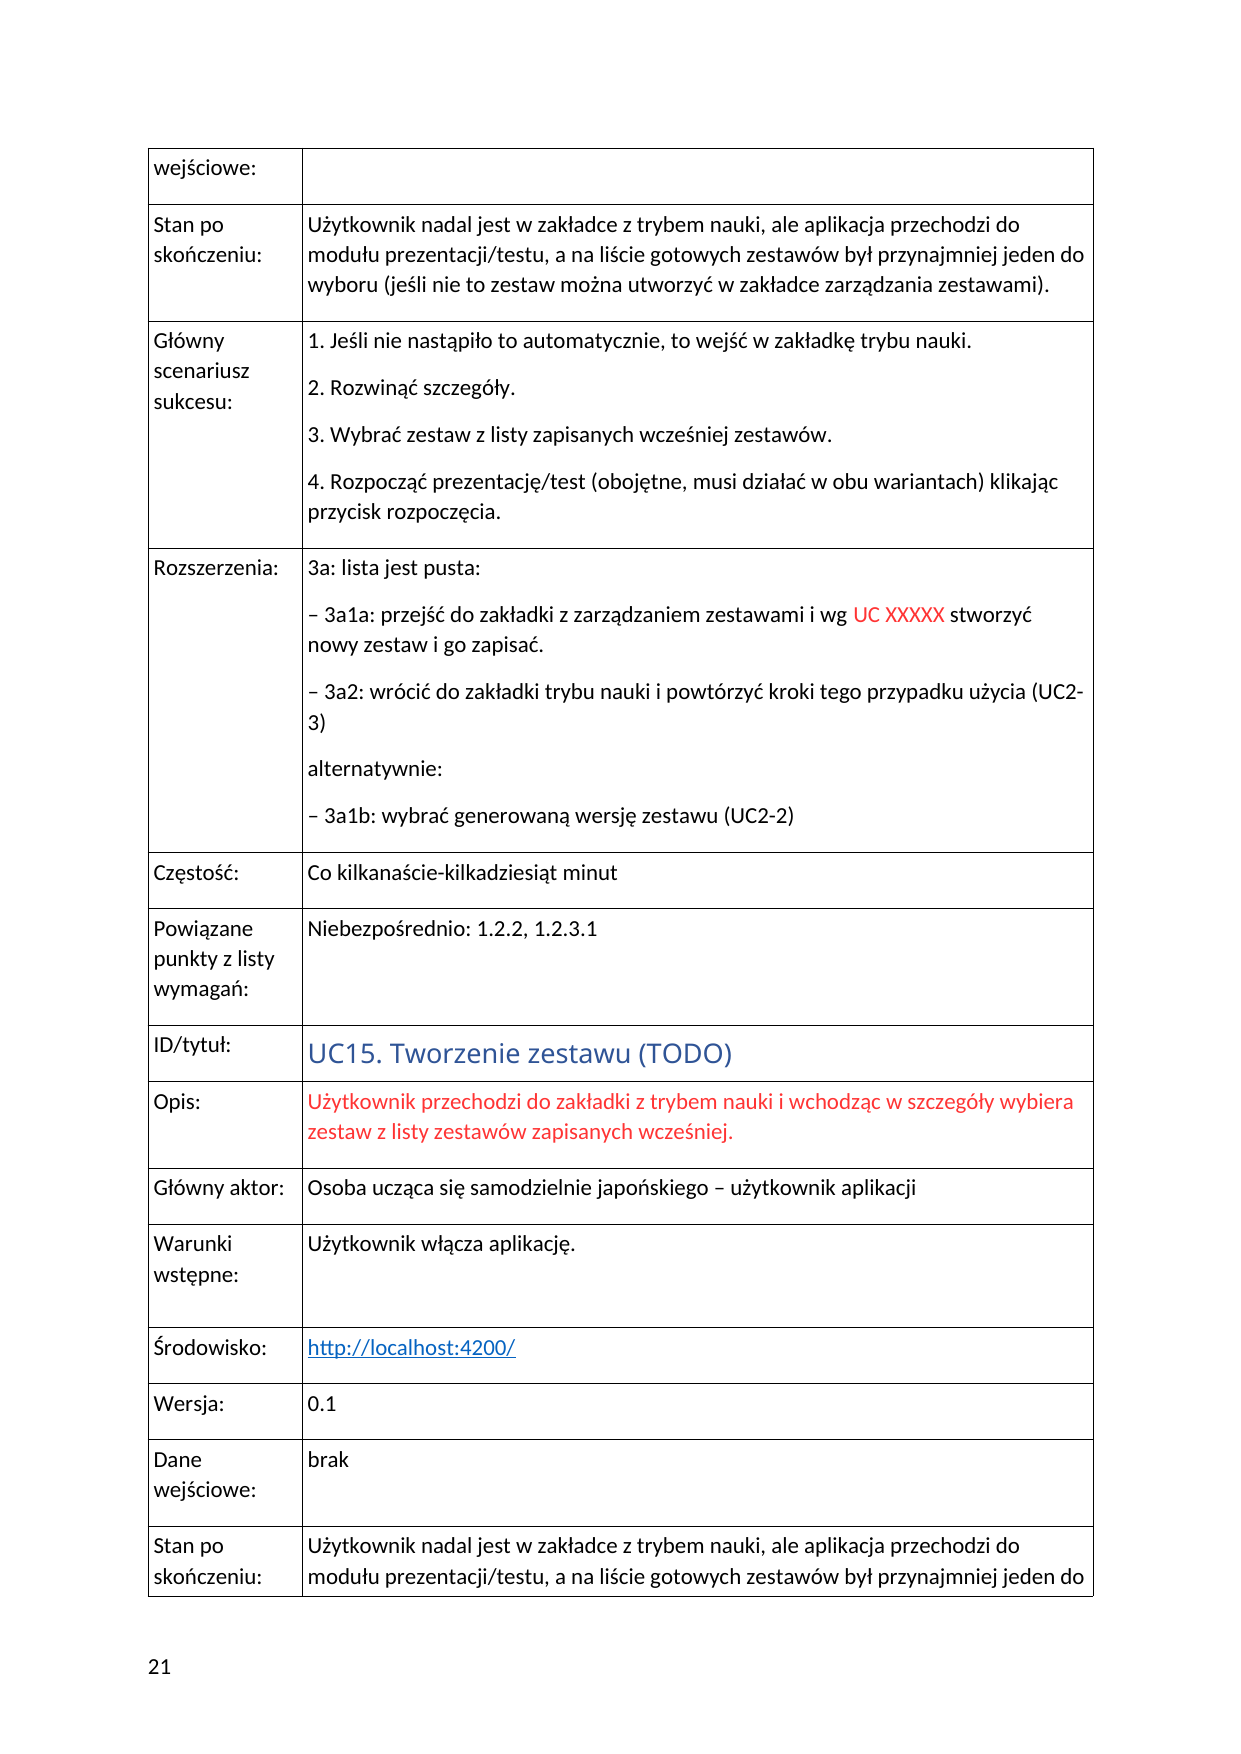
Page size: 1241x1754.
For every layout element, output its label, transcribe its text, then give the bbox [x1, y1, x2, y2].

table_cell Użytkownik przechodzi do zakładki z trybem nauki i wchodząc w szczegóły wybiera zestaw z listy zestawów zapisanych wcześniej. [303, 1082, 1093, 1167]
table_cell Stan po skończeniu: [149, 205, 302, 321]
table_cell 1. Jeśli nie nastąpiło to automatycznie, to wejść w zakładkę trybu nauki. 2. Rozwinąć szczegóły. 3. Wybrać zestaw z listy zapisanych wcześniej zestawów. 4. Rozpocząć prezentację/test (obojętne, musi działać w obu wariantach) klikając przycisk rozpoczęcia. [303, 322, 1093, 548]
table_cell Powiązane punkty z listy wymagań: [149, 909, 302, 1025]
table_cell Osoba ucząca się samodzielnie japońskiego – użytkownik aplikacji [303, 1169, 1093, 1224]
table_cell 0.1 [303, 1384, 1093, 1439]
table_cell Główny scenariusz sukcesu: [149, 322, 302, 548]
table_cell Główny aktor: [149, 1169, 302, 1224]
table_cell Co kilkanaście-kilkadziesiąt minut [303, 853, 1093, 908]
table_cell Środowisko: [149, 1328, 302, 1383]
table_cell brak [303, 1440, 1093, 1526]
table_cell Opis: [149, 1082, 302, 1167]
table_cell Warunki wstępne: [149, 1225, 302, 1327]
table_cell Stan po skończeniu: [149, 1527, 302, 1596]
table_cell wejściowe: [149, 149, 302, 204]
table_cell Częstość: [149, 853, 302, 908]
table_cell Użytkownik nadal jest w zakładce z trybem nauki, ale aplikacja przechodzi do modułu prezentacji/testu, a na liście gotowych zestawów był przynajmniej jeden do [303, 1527, 1093, 1596]
table_cell Użytkownik włącza aplikację. [303, 1225, 1093, 1327]
table_cell http://localhost:4200/ [303, 1328, 1093, 1383]
table_cell Niebezpośrednio: 1.2.2, 1.2.3.1 [303, 909, 1093, 1025]
table_header ID/tytuł: [149, 1026, 302, 1081]
table_cell Rozszerzenia: [149, 549, 302, 852]
table_cell Dane wejściowe: [149, 1440, 302, 1526]
table_cell Wersja: [149, 1384, 302, 1439]
table_cell Użytkownik nadal jest w zakładce z trybem nauki, ale aplikacja przechodzi do modułu prezentacji/testu, a na liście gotowych zestawów był przynajmniej jeden do wyboru (jeśli nie to zestaw można utworzyć w zakładce zarządzania zestawami). [303, 205, 1093, 321]
table_cell 3a: lista jest pusta: – 3a1a: przejść do zakładki z zarządzaniem zestawami i wg UC XXXXX stworzyć nowy zestaw i go zapisać. – 3a2: wrócić do zakładki trybu nauki i powtórzyć kroki tego przypadku użycia (UC2-3) alternatywnie: – 3a1b: wybrać generowaną wersję zestawu (UC2-2) [303, 549, 1093, 852]
table_header UC15. Tworzenie zestawu (TODO) [303, 1026, 1093, 1081]
table_cell [303, 149, 1093, 204]
